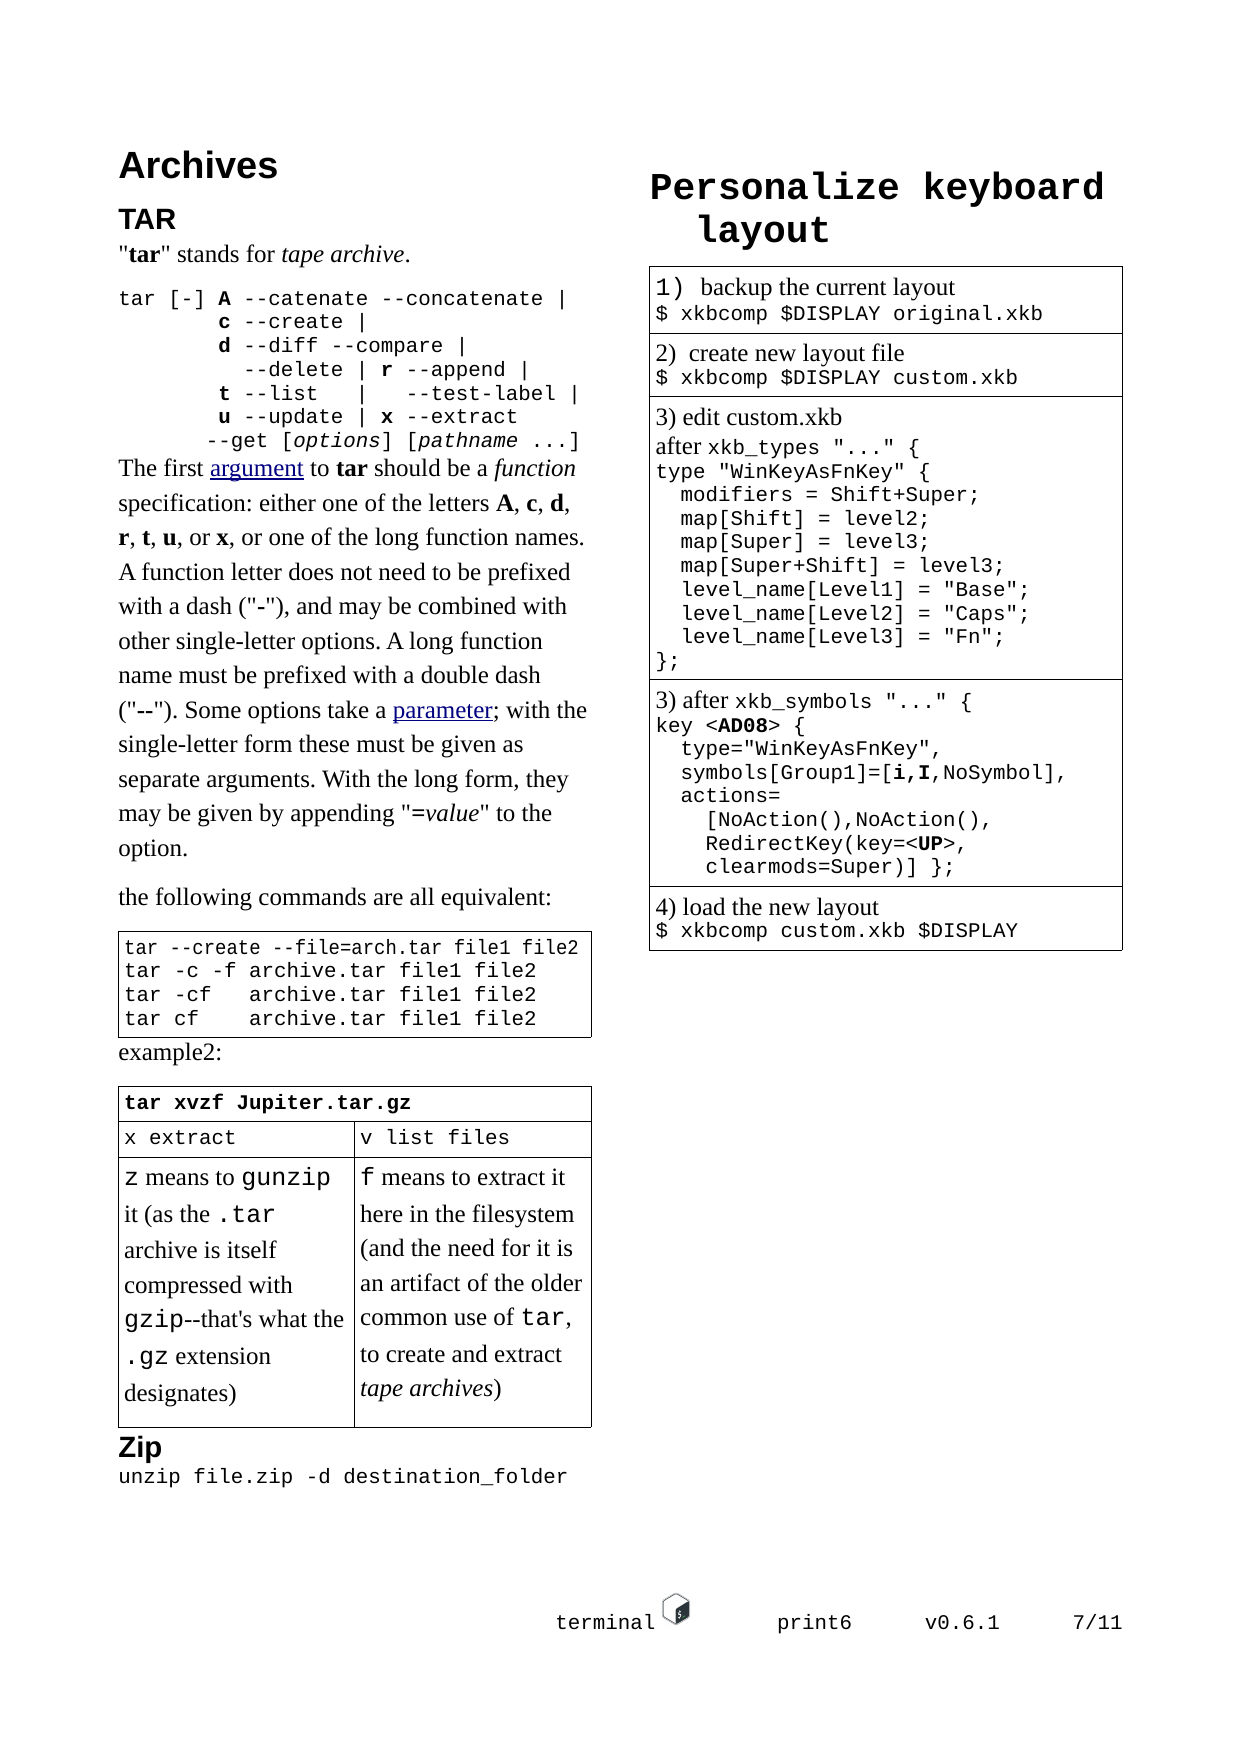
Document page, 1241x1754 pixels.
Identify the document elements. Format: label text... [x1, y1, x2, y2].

text d --diff --compare | [118, 335, 591, 359]
table_cell 3) after xkb_symbols "..." { key <AD08> { type="WinKeyAsFnKey", symbols[Group1]=[i,I,NoSymbol], actions= [NoAction(),NoAction(), RedirectKey(key=<UP>, clearmods=Super)] }; [650, 680, 1122, 886]
text u --update | x --extract [118, 406, 591, 430]
text the following commands are all equivalent: [118, 882, 591, 911]
text t --list | --test-label | [118, 382, 591, 406]
subtitle TAR [118, 202, 591, 236]
table_cell z means to gunzip it (as the .tar archive is itself compressed with gzip--that's what the .gz extension designates) [119, 1158, 354, 1427]
table_cell 3) edit custom.xkb after xkb_types "..." { type "WinKeyAsFnKey" { modifiers = Shift+Super; map[Shift] = level2; map[Super] = level3; map[Super+Shift] = level3; level_name[Level1] = "Base"; level_name[Level2] = "Caps"; level_name[Level3] = "Fn"; }; [650, 397, 1122, 679]
subtitle Zip [118, 1430, 591, 1463]
text --delete | r --append | [118, 359, 591, 382]
subtitle Archives [118, 143, 591, 187]
subtitle Personalize keyboard layout [649, 168, 1122, 254]
picture [655, 1588, 697, 1630]
table_header tar --create --file=arch.tar file1 file2 tar -c -f archive.tar file1 file2 tar -cf archive.tar file1 file2 tar cf archive.tar file1 file2 [119, 932, 591, 1037]
text The first argument to tar should be a function specification: either one of the letters A, c, d, r, t, u, or x, or one of the long function names. A function letter does not need to be prefixed with a dash ("-"), and may be combined with other single-letter options. A long function name must be prefixed with a double dash ("--"). Some options take a parameter; with the single-letter form these must be given as separate arguments. With the long form, they may be given by appending "=value" to the option. [118, 453, 591, 861]
table_cell 4) load the new layout $ xkbcomp custom.xkb $DISPLAY [650, 887, 1122, 950]
table_cell 2) create new layout file $ xkbcomp $DISPLAY custom.xkb [650, 334, 1122, 396]
text example2: [118, 1038, 591, 1066]
text "tar" stands for tape archive. [118, 239, 591, 268]
table_header 1) backup the current layout $ xkbcomp $DISPLAY original.xkb [650, 267, 1122, 332]
table_cell v list files [355, 1122, 591, 1157]
text unzip file.zip -d destination_folder [118, 1466, 591, 1490]
table_cell x extract [119, 1122, 354, 1157]
table_header tar xvzf Jupiter.tar.gz [119, 1087, 591, 1121]
text c --create | [118, 312, 591, 335]
text --get [options] [pathname ...] [118, 430, 591, 453]
text tar [-] A --catenate --concatenate | [118, 288, 591, 312]
table_cell f means to extract it here in the filesystem (and the need for it is an artifact of the older common use of tar, to create and extract tape archives) [355, 1158, 591, 1427]
